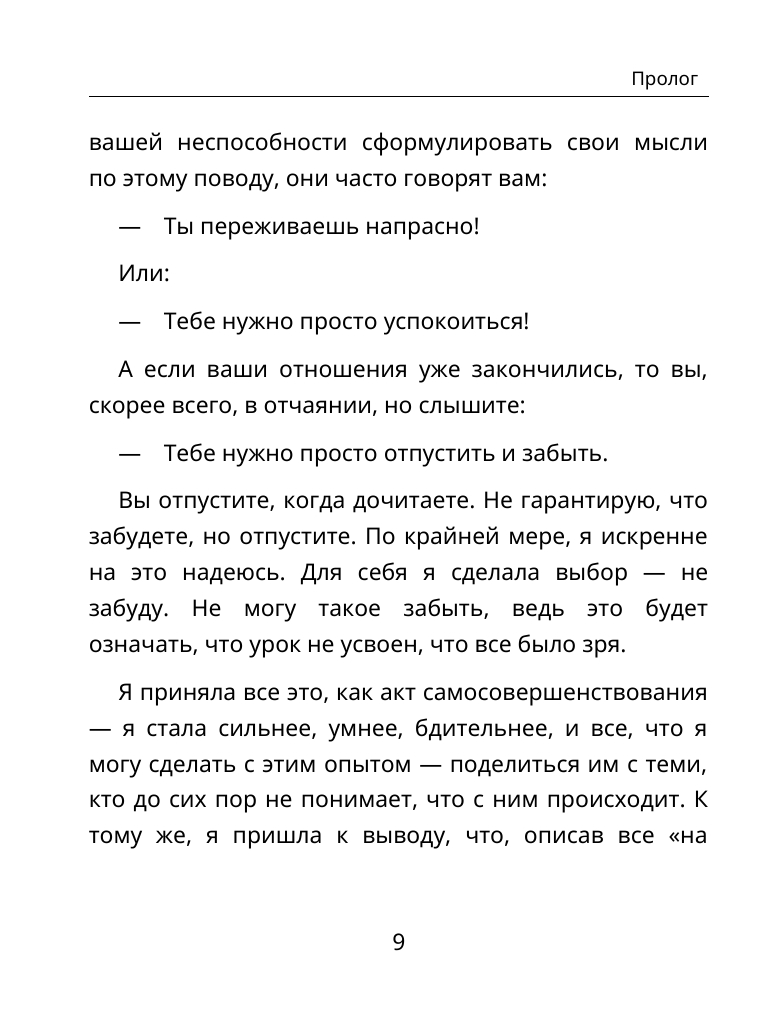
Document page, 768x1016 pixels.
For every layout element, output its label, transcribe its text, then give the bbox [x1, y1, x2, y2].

list Тебе нужно просто отпустить и забыть. [88, 436, 709, 468]
list Тебе нужно просто успокоиться! [88, 305, 709, 336]
text вашей неспособности сформулировать свои мысли по этому поводу, они часто говорят вам: [88, 126, 709, 193]
text Я приняла все это, как акт самосовершенствования — я стала сильнее, умнее, бдительнее, и все, что я могу сделать с этим опытом — поделиться им с теми, кто до сих пор не понимает, что с ним происходит. К тому же, я пришла к выводу, что, описав все «на [88, 676, 709, 851]
list Ты переживаешь напрасно! [88, 210, 709, 241]
text А если ваши отношения уже закончились, то вы, скорее всего, в отчаянии, но слышите: [88, 353, 709, 420]
text Вы отпустите, когда дочитаете. Не гарантирую, что забудете, но отпустите. По крайней мере, я искренне на это надеюсь. Для себя я сделала выбор — не забуду. Не могу такое забыть, ведь это будет означать, что урок не усвоен, что все было зря. [88, 484, 709, 659]
text Или: [88, 257, 709, 289]
